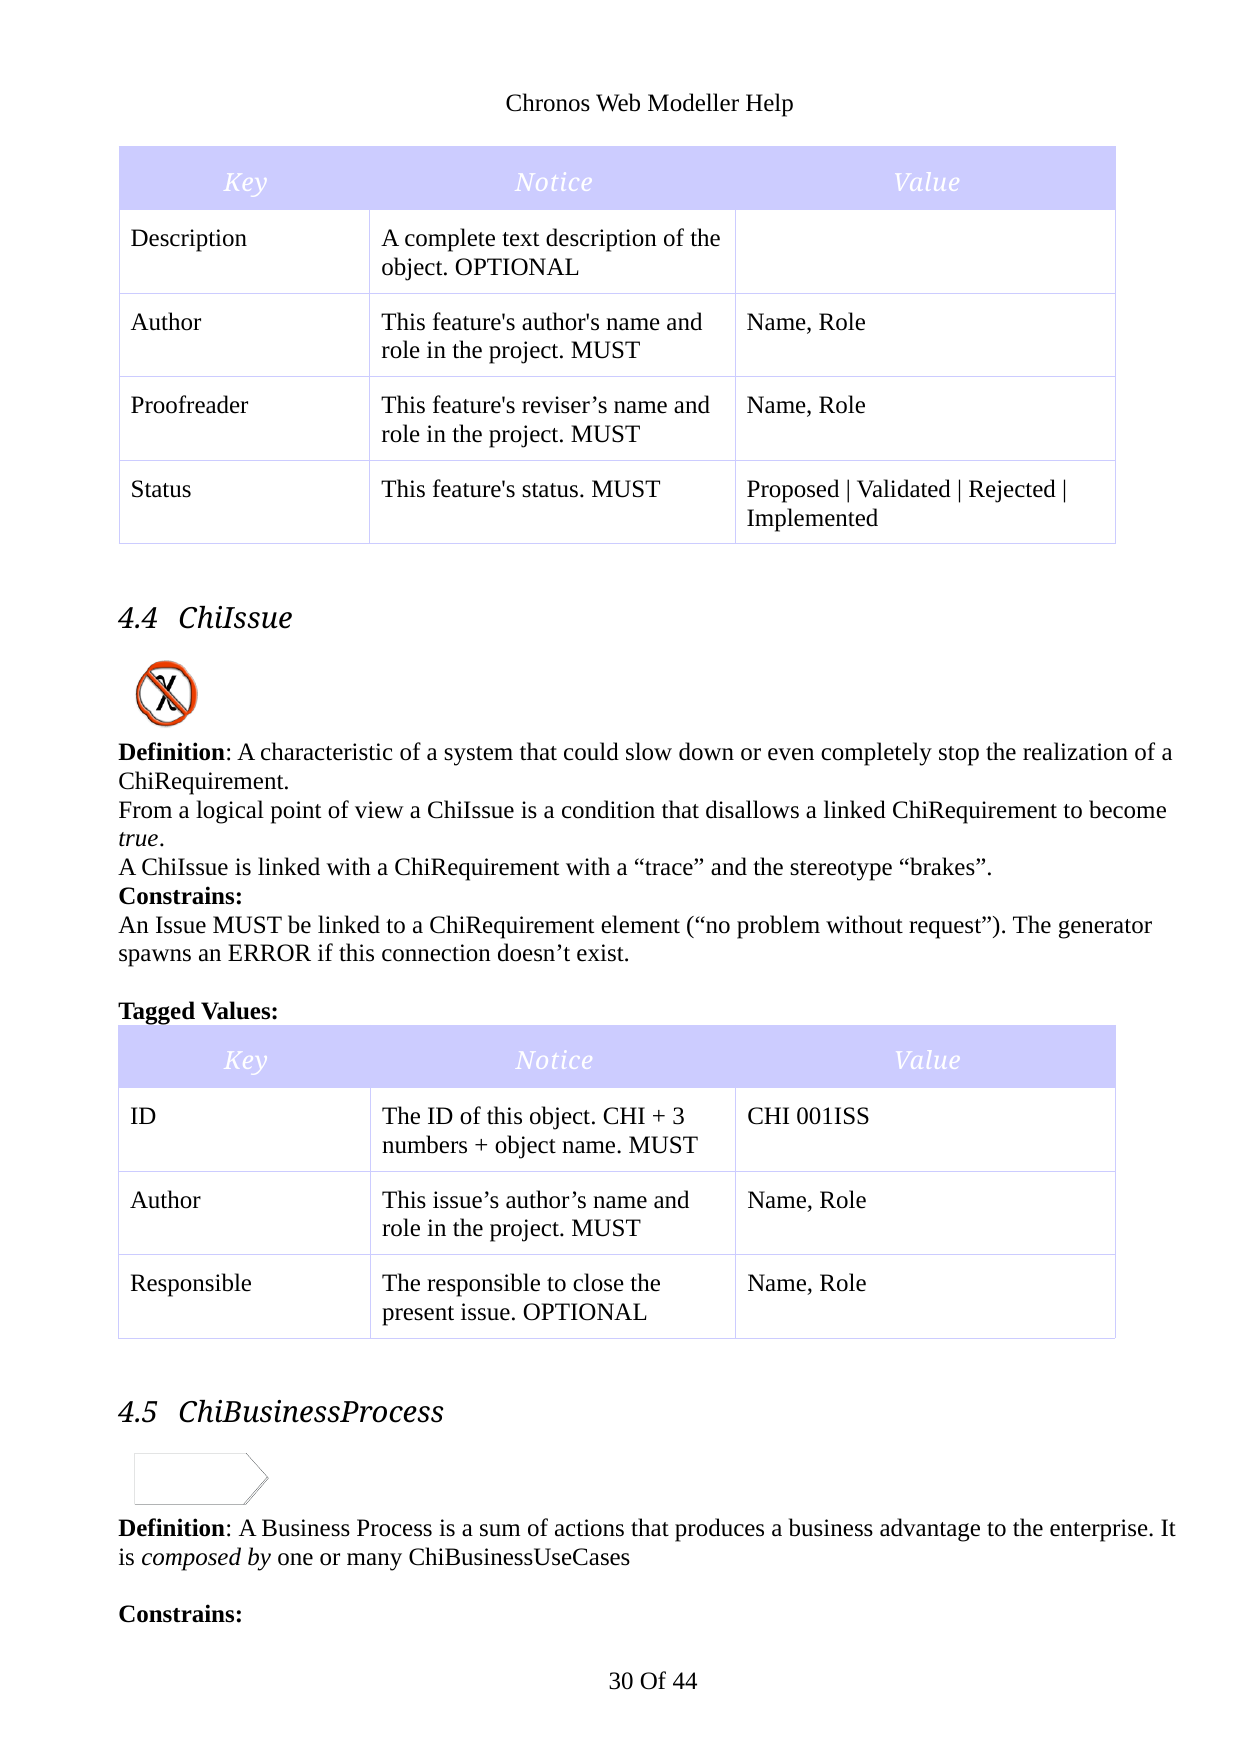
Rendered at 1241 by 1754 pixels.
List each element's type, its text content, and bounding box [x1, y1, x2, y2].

table_cell [736, 210, 1115, 292]
text Definition: A characteristic of a system that could slow down or even completely stop the realization of a ChiRequirement. [118, 737, 1181, 795]
table_header Key [120, 147, 369, 209]
table_header Notice [371, 1026, 735, 1087]
table_header Notice [370, 147, 735, 209]
text Constrains: [118, 1599, 1181, 1628]
table_cell CHI 001ISS [736, 1088, 1115, 1171]
table_header Key [119, 1026, 370, 1087]
table_cell Proposed | Validated | Rejected | Implemented [736, 461, 1115, 543]
table_cell Description [120, 210, 369, 292]
table_header Value [736, 147, 1115, 209]
table_cell Name, Role [736, 294, 1115, 376]
table_cell This feature's author's name and role in the project. MUST [370, 294, 735, 376]
subtitle ChiBusinessProcess [118, 1392, 1181, 1431]
text Tagged Values: [118, 996, 1181, 1025]
picture [134, 658, 199, 729]
table_cell Author [119, 1172, 370, 1254]
text Definition: A Business Process is a sum of actions that produces a business advantage to the enterprise. It is composed by one or many ChiBusinessUseCases [118, 1513, 1181, 1571]
text From a logical point of view a ChiIssue is a condition that disallows a linked ChiRequirement to become true. [118, 795, 1181, 852]
table_cell The responsible to close the present issue. OPTIONAL [371, 1255, 735, 1338]
table_cell This feature's status. MUST [370, 461, 735, 543]
table_cell Name, Role [736, 1255, 1115, 1338]
table_cell The ID of this object. CHI + 3 numbers + object name. MUST [371, 1088, 735, 1171]
table_cell ID [119, 1088, 370, 1171]
table_header Value [736, 1026, 1115, 1087]
table_cell This feature's reviser’s name and role in the project. MUST [370, 377, 735, 460]
table_cell Author [120, 294, 369, 376]
text A ChiIssue is linked with a ChiRequirement with a “trace” and the stereotype “brakes”. [118, 852, 1181, 881]
table_cell Name, Role [736, 1172, 1115, 1254]
table_cell A complete text description of the object. OPTIONAL [370, 210, 735, 292]
table_cell Status [120, 461, 369, 543]
text Constrains: [118, 881, 1181, 910]
table_cell Name, Role [736, 377, 1115, 460]
subtitle ChiIssue [118, 597, 1181, 637]
table_cell This issue’s author’s name and role in the project. MUST [371, 1172, 735, 1254]
table_cell Responsible [119, 1255, 370, 1338]
text An Issue MUST be linked to a ChiRequirement element (“no problem without request”). The generator spawns an ERROR if this connection doesn’t exist. [118, 910, 1181, 967]
table_cell Proofreader [120, 377, 369, 460]
